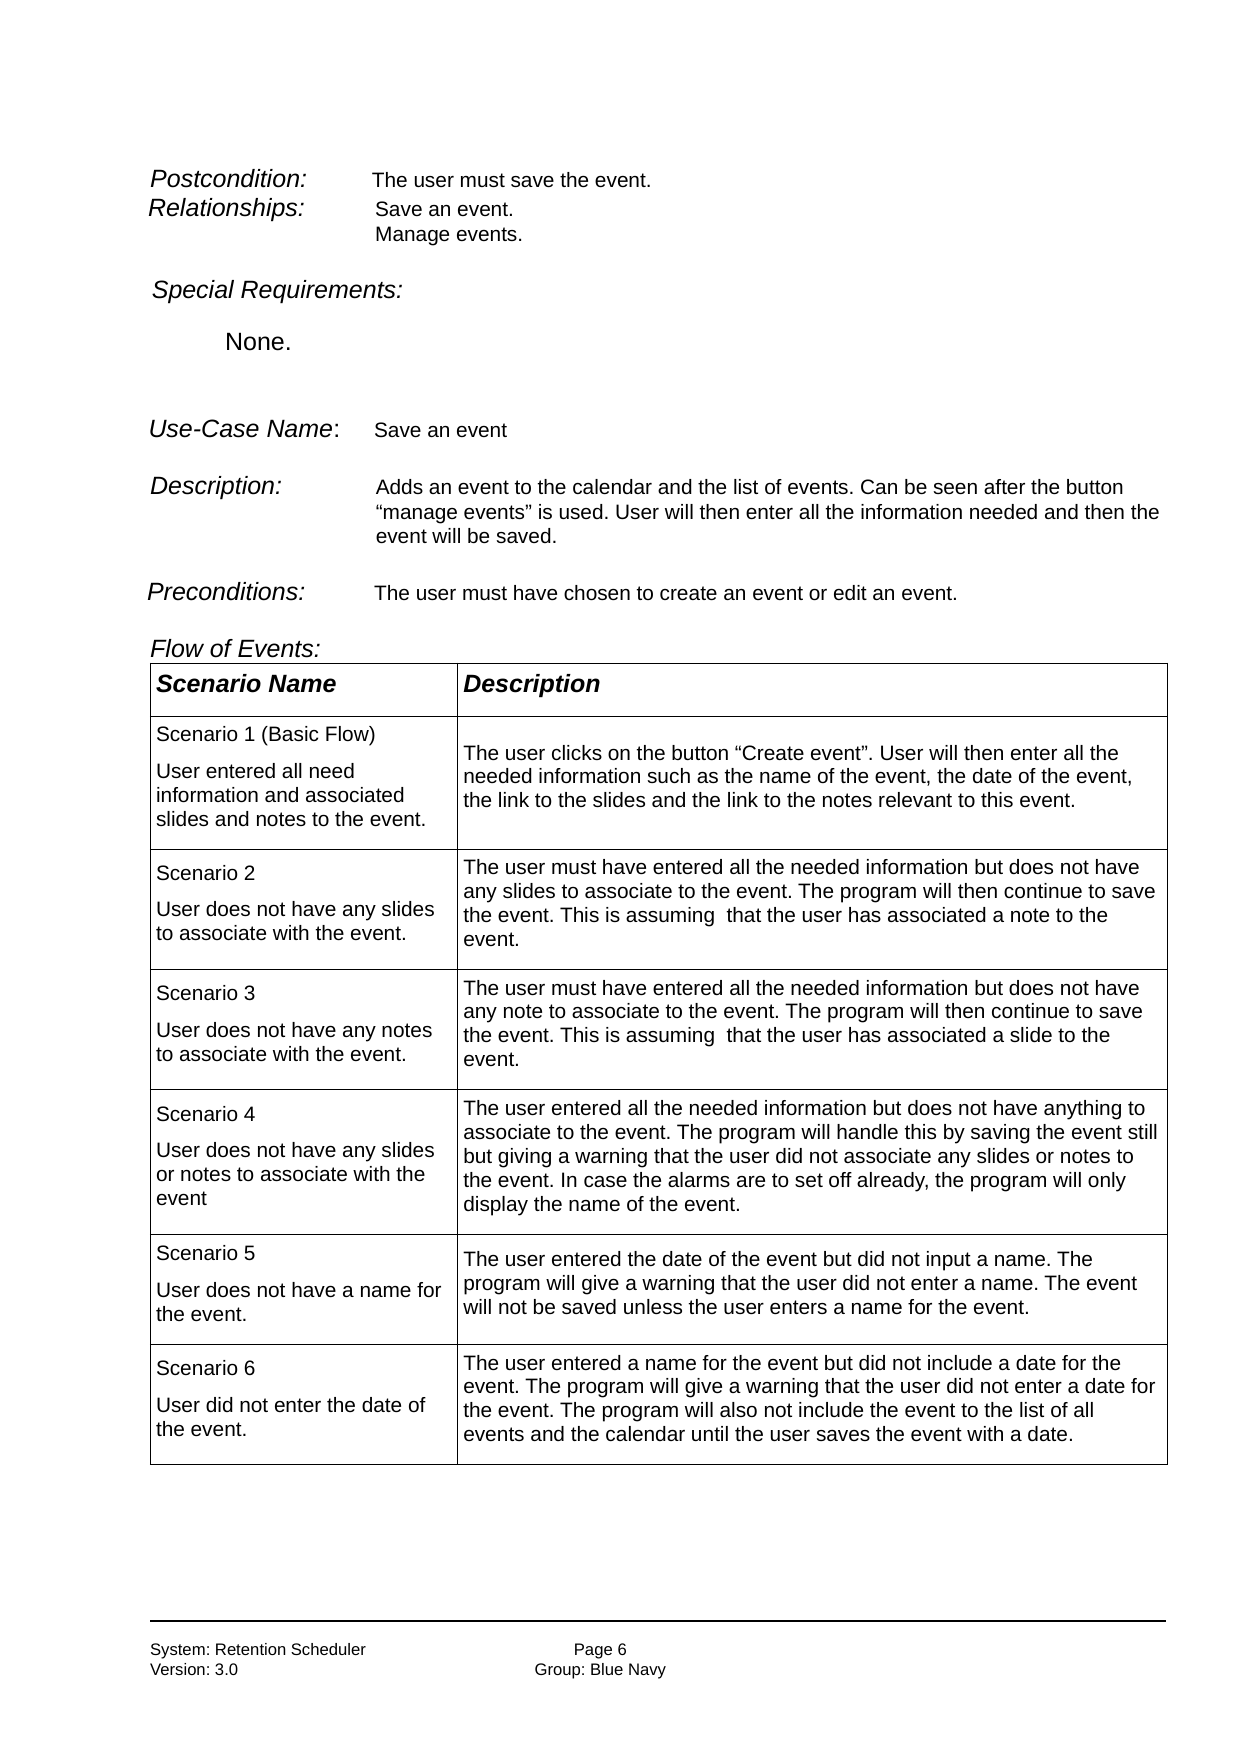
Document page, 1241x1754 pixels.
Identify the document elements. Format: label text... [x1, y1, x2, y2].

text Postcondition: The user must save the event. [150, 164, 1166, 193]
table_cell Scenario 2 User does not have any slides to associate with the event. [151, 850, 457, 969]
table_cell The user entered the date of the event but did not input a name. The program will give a warning that the user did not enter a name. The event will not be saved unless the user enters a name for the event. [458, 1235, 1167, 1343]
text Flow of Events: [150, 634, 1166, 663]
table_cell Scenario 1 (Basic Flow) User entered all need information and associated slides and notes to the event. [151, 717, 457, 849]
text None. [225, 327, 1166, 356]
table_header Scenario Name [151, 664, 457, 716]
text Special Requirements: [152, 274, 1166, 303]
table_cell Scenario 5 User does not have a name for the event. [151, 1235, 457, 1343]
text Use-Case Name: Save an event [148, 413, 1166, 442]
table_cell Scenario 4 User does not have any slides or notes to associate with the event [151, 1090, 457, 1234]
table_cell The user entered a name for the event but did not include a date for the event. The program will give a warning that the user did not enter a date for the event. The program will also not include the event to the list of all events and the calendar until the user saves the event with a date. [458, 1345, 1167, 1464]
table_cell Scenario 6 User did not enter the date of the event. [151, 1345, 457, 1464]
table_header Description [458, 664, 1167, 716]
table_cell The user entered all the needed information but does not have anything to associate to the event. The program will handle this by saving the event still but giving a warning that the user did not associate any slides or notes to the event. In case the alarms are to set off already, the program will only display the name of the event. [458, 1090, 1167, 1234]
table_cell The user must have entered all the needed information but does not have any slides to associate to the event. The program will then continue to save the event. This is assuming that the user has associated a note to the event. [458, 850, 1167, 969]
table_cell The user must have entered all the needed information but does not have any note to associate to the event. The program will then continue to save the event. This is assuming that the user has associated a slide to the event. [458, 970, 1167, 1089]
text Relationships: Save an event. Manage events. [148, 193, 1166, 246]
table_cell Scenario 3 User does not have any notes to associate with the event. [151, 970, 457, 1089]
text Preconditions: The user must have chosen to create an event or edit an event. [147, 576, 1166, 605]
table_cell The user clicks on the button “Create event”. User will then enter all the needed information such as the name of the event, the date of the event, the link to the slides and the link to the notes relevant to this event. [458, 717, 1167, 849]
text Description: Adds an event to the calendar and the list of events. Can be seen after the button “manage events” is used. User will then enter all the information needed and then the event will be saved. [150, 471, 1166, 548]
